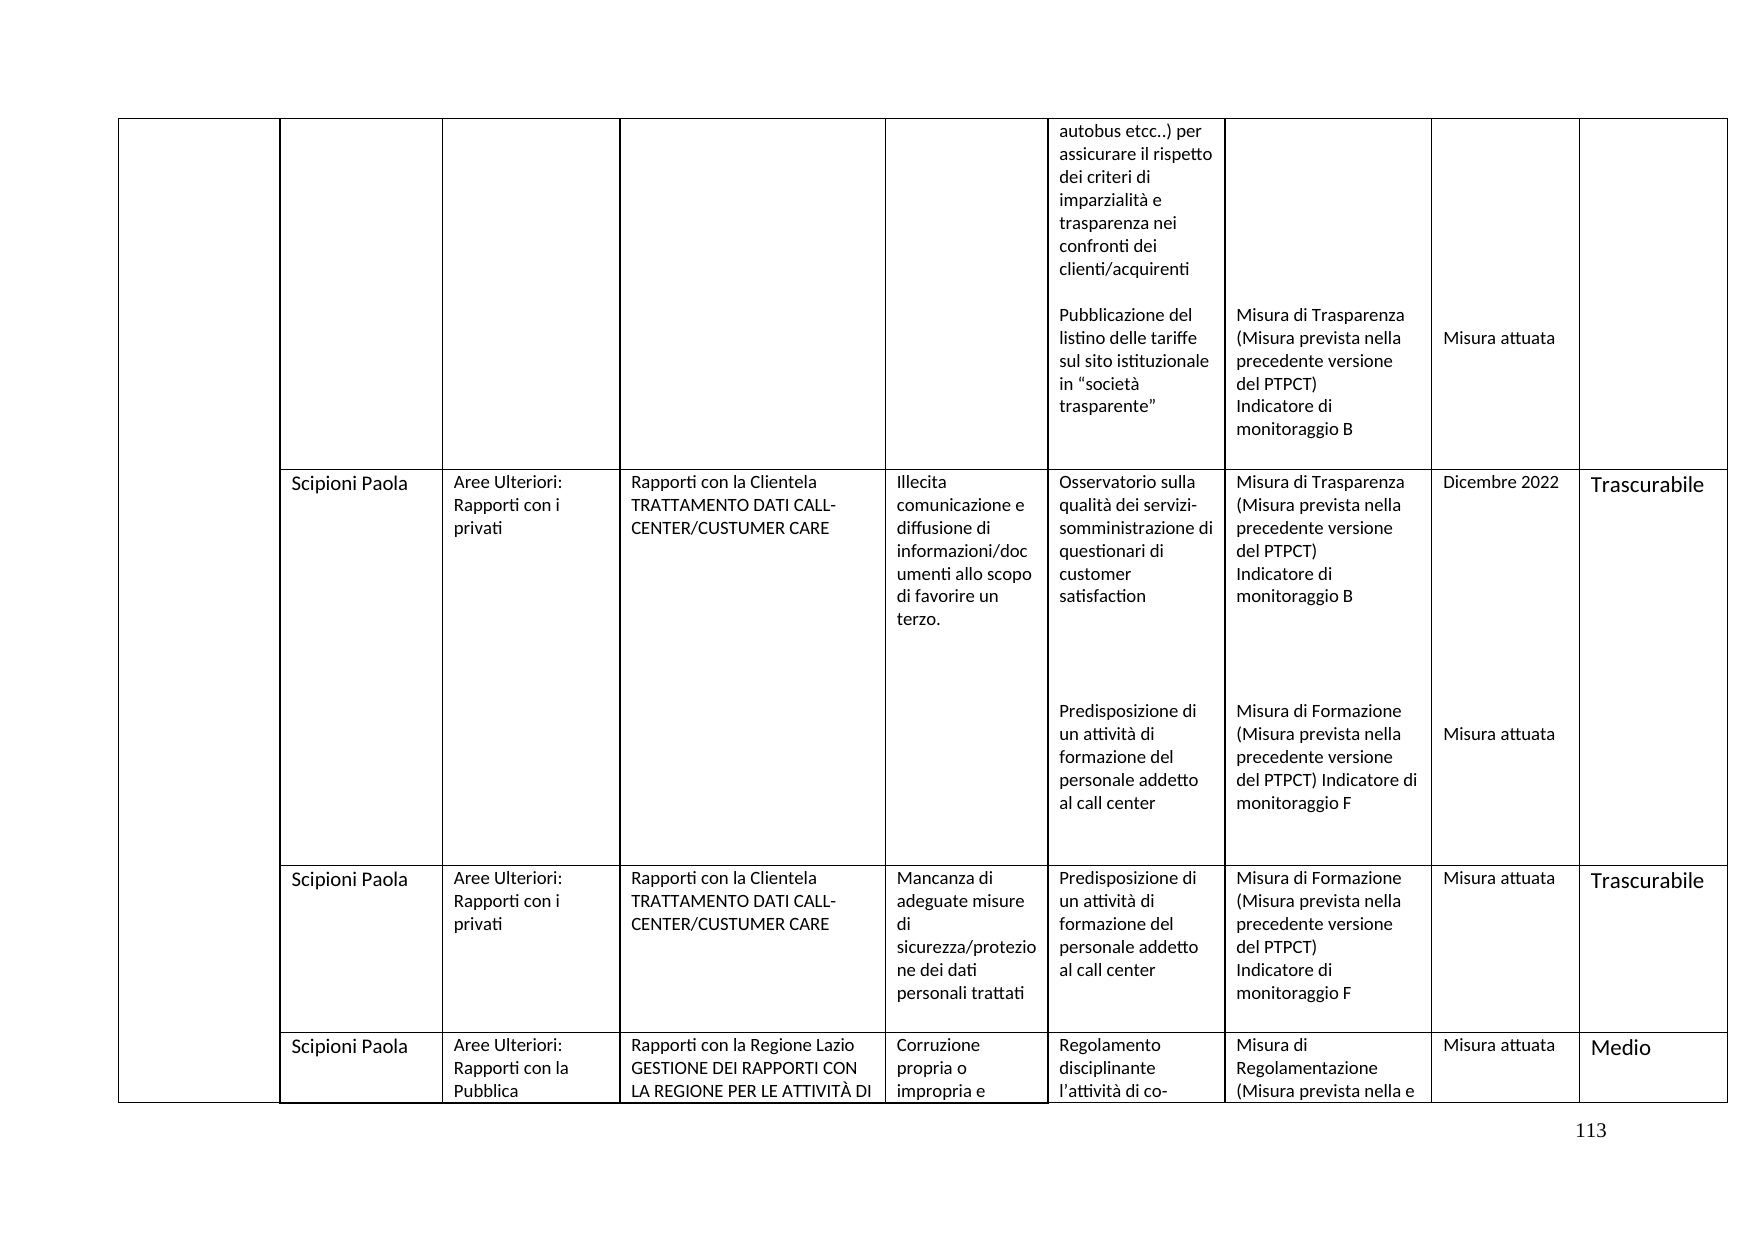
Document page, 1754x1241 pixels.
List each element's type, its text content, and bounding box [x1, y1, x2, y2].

table_cell [119, 119, 279, 1102]
table_cell Trascurabile [1580, 866, 1727, 1032]
table_cell [886, 119, 1047, 468]
table_cell autobus etcc..) per assicurare il rispetto dei criteri di imparzialità e trasparenza nei confronti dei clienti/acquirenti Pubblicazione del listino delle tariffe sul sito istituzionale in “società trasparente” [1049, 119, 1224, 468]
table_cell Regolamento disciplinante l’attività di co- [1049, 1033, 1224, 1102]
table_cell Predisposizione di un attività di formazione del personale addetto al call center [1049, 866, 1224, 1032]
table_cell Corruzione propria o impropria e [886, 1033, 1047, 1102]
table_cell [281, 119, 442, 468]
table_cell Medio [1580, 1033, 1727, 1102]
table_cell Mancanza di adeguate misure di sicurezza/protezione dei dati personali trattati [886, 866, 1047, 1032]
table_cell Scipioni Paola [281, 1033, 442, 1102]
table_cell Scipioni Paola [281, 866, 442, 1032]
table_cell Misura di Trasparenza (Misura prevista nella precedente versione del PTPCT) Indicatore di monitoraggio B Misura di Formazione (Misura prevista nella precedente versione del PTPCT) Indicatore di monitoraggio F [1226, 470, 1431, 865]
table_cell Aree Ulteriori: Rapporti con i privati [443, 866, 619, 1032]
table_cell [443, 119, 619, 468]
table_cell Dicembre 2022 Misura attuata [1432, 470, 1579, 865]
table_cell Aree Ulteriori: Rapporti con la Pubblica [443, 1033, 619, 1102]
table_cell Osservatorio sulla qualità dei servizi-somministrazione di questionari di customer satisfaction Predisposizione di un attività di formazione del personale addetto al call center [1049, 470, 1224, 865]
table_cell Trascurabile [1580, 470, 1727, 865]
table_cell Aree Ulteriori: Rapporti con i privati [443, 470, 619, 865]
table_cell [1580, 119, 1727, 468]
table_cell Misura di Formazione (Misura prevista nella precedente versione del PTPCT) Indicatore di monitoraggio F [1226, 866, 1431, 1032]
table_cell Rapporti con la Clientela TRATTAMENTO DATI CALL- CENTER/CUSTUMER CARE [621, 470, 885, 865]
table_cell Rapporti con la Regione Lazio GESTIONE DEI RAPPORTI CON LA REGIONE PER LE ATTIVITÀ DI [621, 1033, 885, 1102]
table_cell Misura attuata [1432, 866, 1579, 1032]
table_cell Illecita comunicazione e diffusione di informazioni/documenti allo scopo di favorire un terzo. [886, 470, 1047, 865]
table_cell Misura attuata [1432, 119, 1579, 468]
table_cell Misura di Regolamentazione (Misura prevista nella e [1226, 1033, 1431, 1102]
table_cell [621, 119, 885, 468]
table_cell Misura attuata [1432, 1033, 1579, 1102]
table_cell Rapporti con la Clientela TRATTAMENTO DATI CALL- CENTER/CUSTUMER CARE [621, 866, 885, 1032]
table_cell Scipioni Paola [281, 470, 442, 865]
table_cell Misura di Trasparenza (Misura prevista nella precedente versione del PTPCT) Indicatore di monitoraggio B [1226, 119, 1431, 468]
